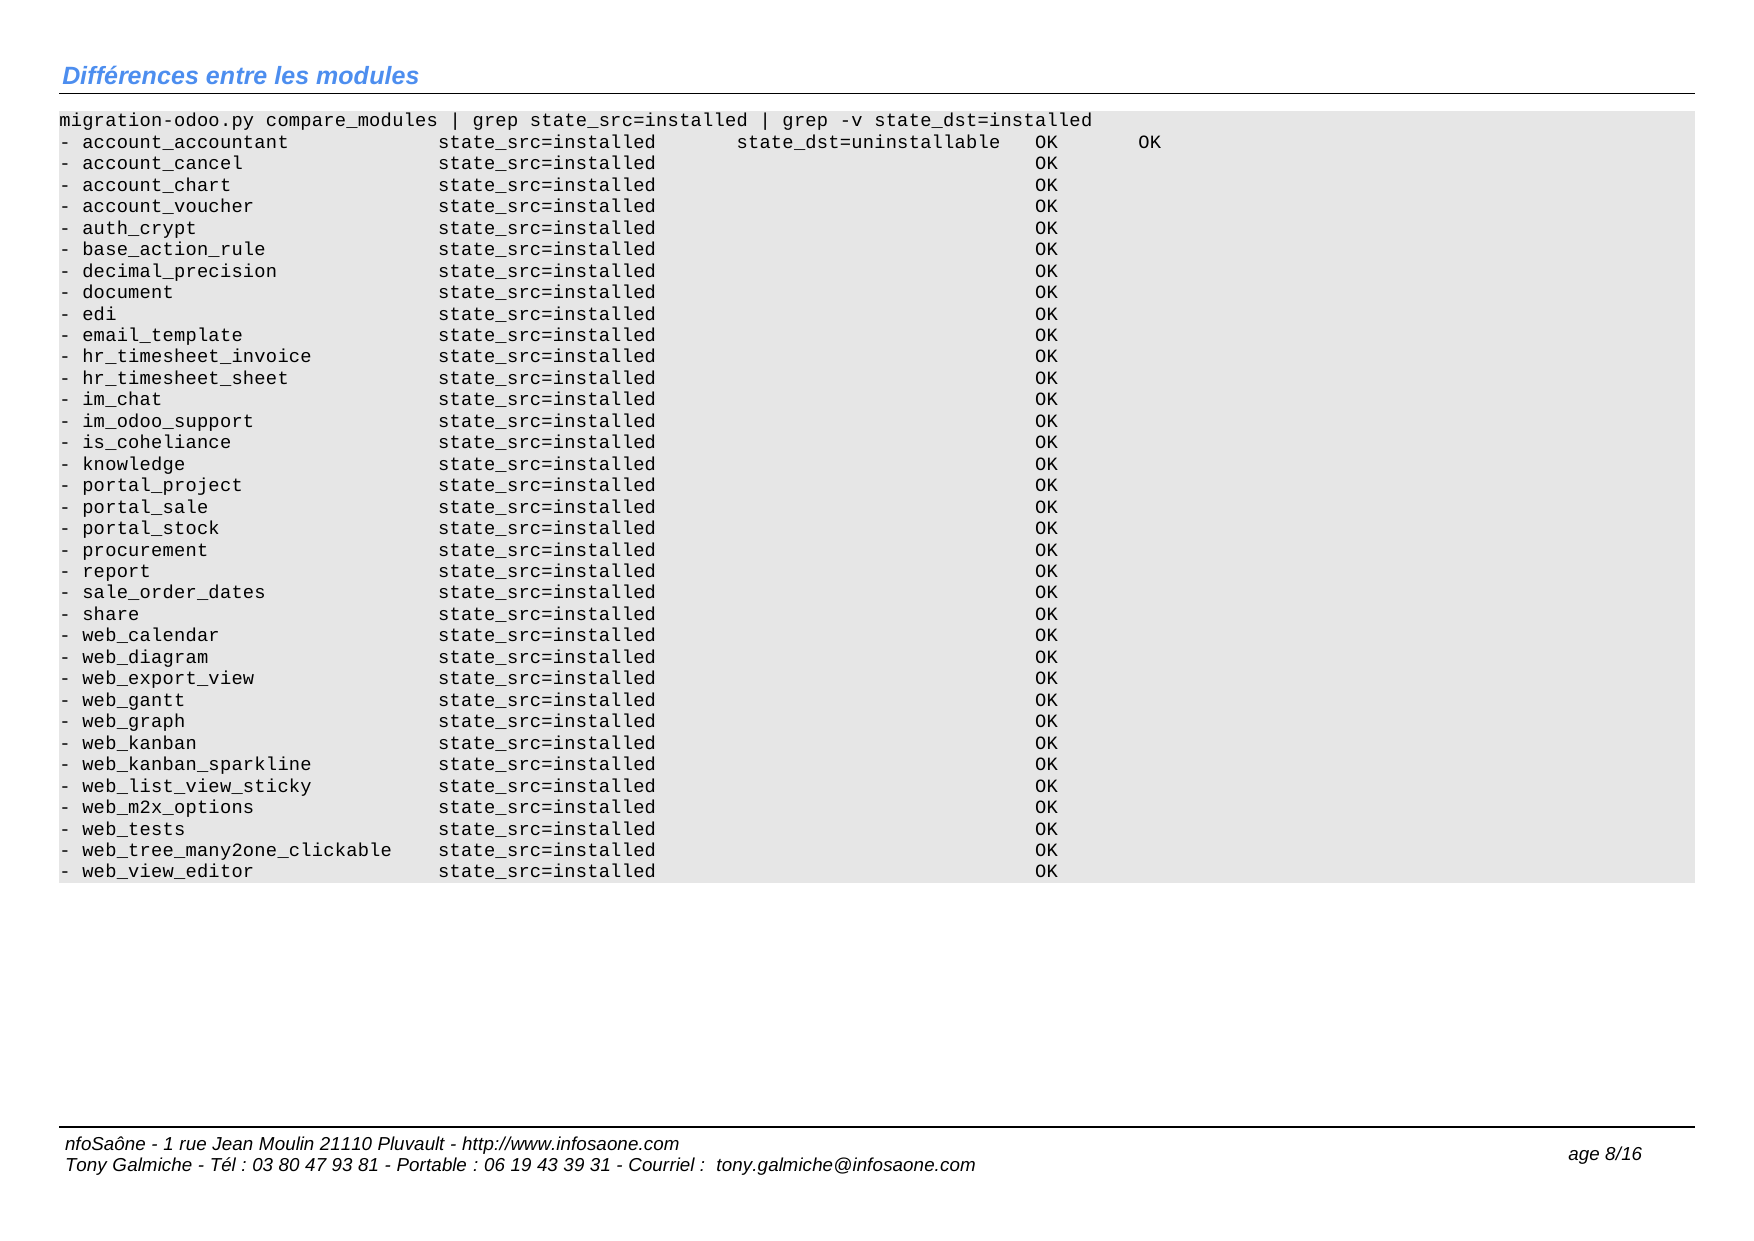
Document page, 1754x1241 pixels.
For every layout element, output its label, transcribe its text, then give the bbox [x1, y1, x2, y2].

text - edi state_src=installed OK [59, 304, 1695, 325]
text - share state_src=installed OK [59, 604, 1695, 626]
text - web_m2x_options state_src=installed OK [59, 797, 1695, 819]
text - im_chat state_src=installed OK [59, 390, 1695, 411]
text - knowledge state_src=installed OK [59, 454, 1695, 476]
text - account_cancel state_src=installed OK [59, 154, 1695, 175]
text - portal_stock state_src=installed OK [59, 518, 1695, 540]
text - account_chart state_src=installed OK [59, 175, 1695, 197]
text - account_accountant state_src=installed state_dst=uninstallable OK OK [59, 132, 1695, 154]
text - web_kanban_sparkline state_src=installed OK [59, 754, 1695, 776]
text - auth_crypt state_src=installed OK [59, 218, 1695, 239]
subtitle Différences entre les modules [59, 59, 1695, 93]
text - is_coheliance state_src=installed OK [59, 433, 1695, 454]
text - web_view_editor state_src=installed OK [59, 862, 1695, 883]
text - decimal_precision state_src=installed OK [59, 261, 1695, 282]
text - procurement state_src=installed OK [59, 540, 1695, 561]
text - hr_timesheet_invoice state_src=installed OK [59, 347, 1695, 368]
text - document state_src=installed OK [59, 282, 1695, 304]
text - web_gantt state_src=installed OK [59, 690, 1695, 712]
text - portal_sale state_src=installed OK [59, 497, 1695, 518]
text - web_tests state_src=installed OK [59, 819, 1695, 840]
text - im_odoo_support state_src=installed OK [59, 411, 1695, 433]
text - portal_project state_src=installed OK [59, 476, 1695, 497]
text - web_tree_many2one_clickable state_src=installed OK [59, 840, 1695, 862]
text - sale_order_dates state_src=installed OK [59, 583, 1695, 604]
text - base_action_rule state_src=installed OK [59, 239, 1695, 261]
text - web_kanban state_src=installed OK [59, 733, 1695, 754]
text migration-odoo.py compare_modules | grep state_src=installed | grep -v state_dst=installed [59, 111, 1695, 132]
text - web_graph state_src=installed OK [59, 712, 1695, 733]
text - web_calendar state_src=installed OK [59, 626, 1695, 647]
text - hr_timesheet_sheet state_src=installed OK [59, 368, 1695, 390]
text - web_diagram state_src=installed OK [59, 647, 1695, 669]
text - account_voucher state_src=installed OK [59, 197, 1695, 218]
text - web_export_view state_src=installed OK [59, 669, 1695, 690]
text - web_list_view_sticky state_src=installed OK [59, 776, 1695, 797]
text - report state_src=installed OK [59, 561, 1695, 583]
text - email_template state_src=installed OK [59, 325, 1695, 347]
